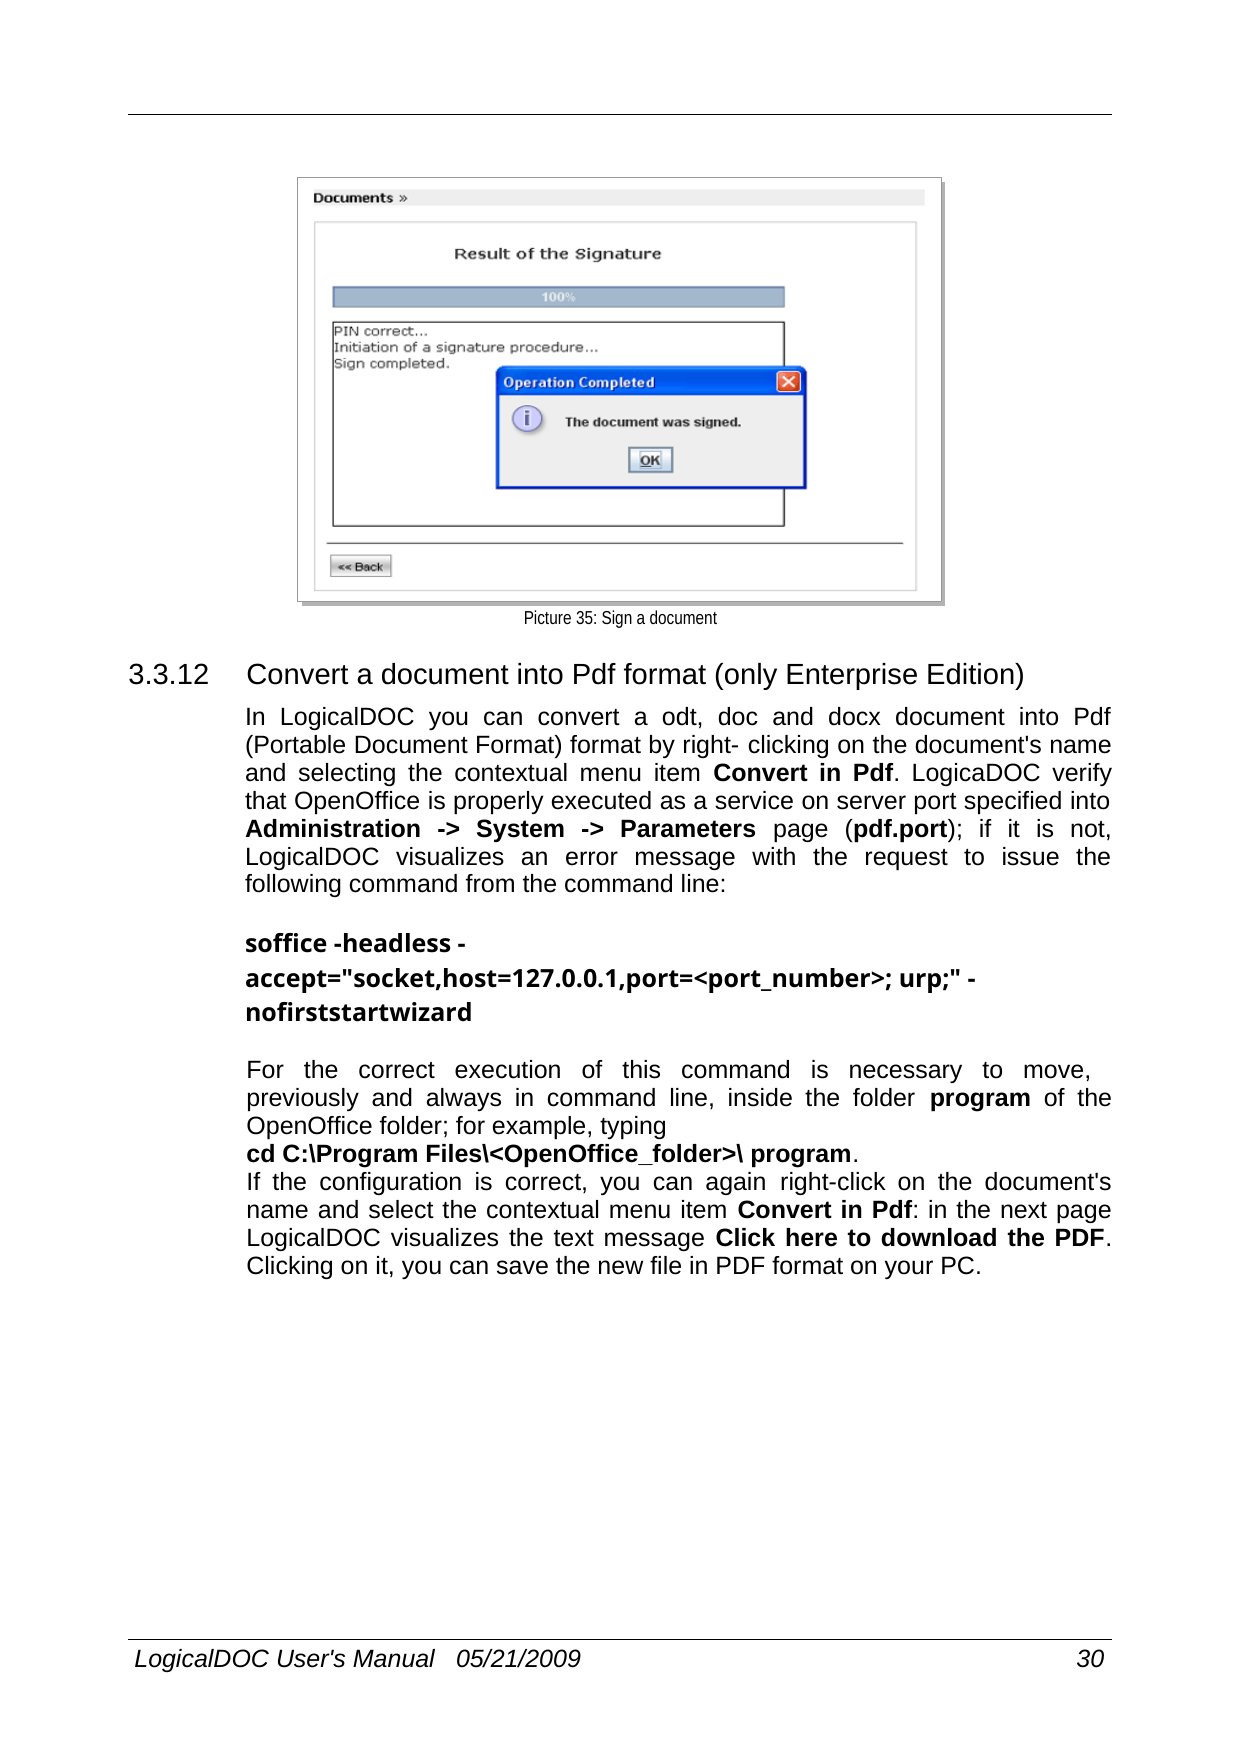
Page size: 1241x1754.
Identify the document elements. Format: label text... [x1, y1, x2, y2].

text If the configuration is correct, you can again right-click on the document's name and select the contextual menu item Convert in Pdf: in the next page LogicalDOC visualizes the text message Click here to download the PDF. Clicking on it, you can save the new file in PDF format on your PC. [246, 1168, 1112, 1279]
text In LogicalDOC you can convert a odt, doc and docx document into Pdf (Portable Document Format) format by right- clicking on the document's name and selecting the contextual menu item Convert in Pdf. LogicaDOC verify that OpenOffice is properly executed as a service on server port specified into Administration -> System -> Parameters page (pdf.port); if it is not, LogicalDOC visualizes an error message with the request to issue the following command from the command line: [245, 703, 1112, 898]
list Picture 35: Sign a document [297, 602, 943, 628]
subtitle Convert a document into Pdf format (only Enterprise Edition) [128, 150, 1112, 690]
text For the correct execution of this command is necessary to move, previously and always in command line, inside the folder program of the OpenOffice folder; for example, typing [246, 1056, 1112, 1140]
text cd C:\Program Files\<OpenOffice_folder>\ program. [246, 1140, 1112, 1168]
text soffice -headless -accept="socket,host=127.0.0.1,port=<port_number>; urp;" -nofirststartwizard [245, 926, 1112, 1028]
